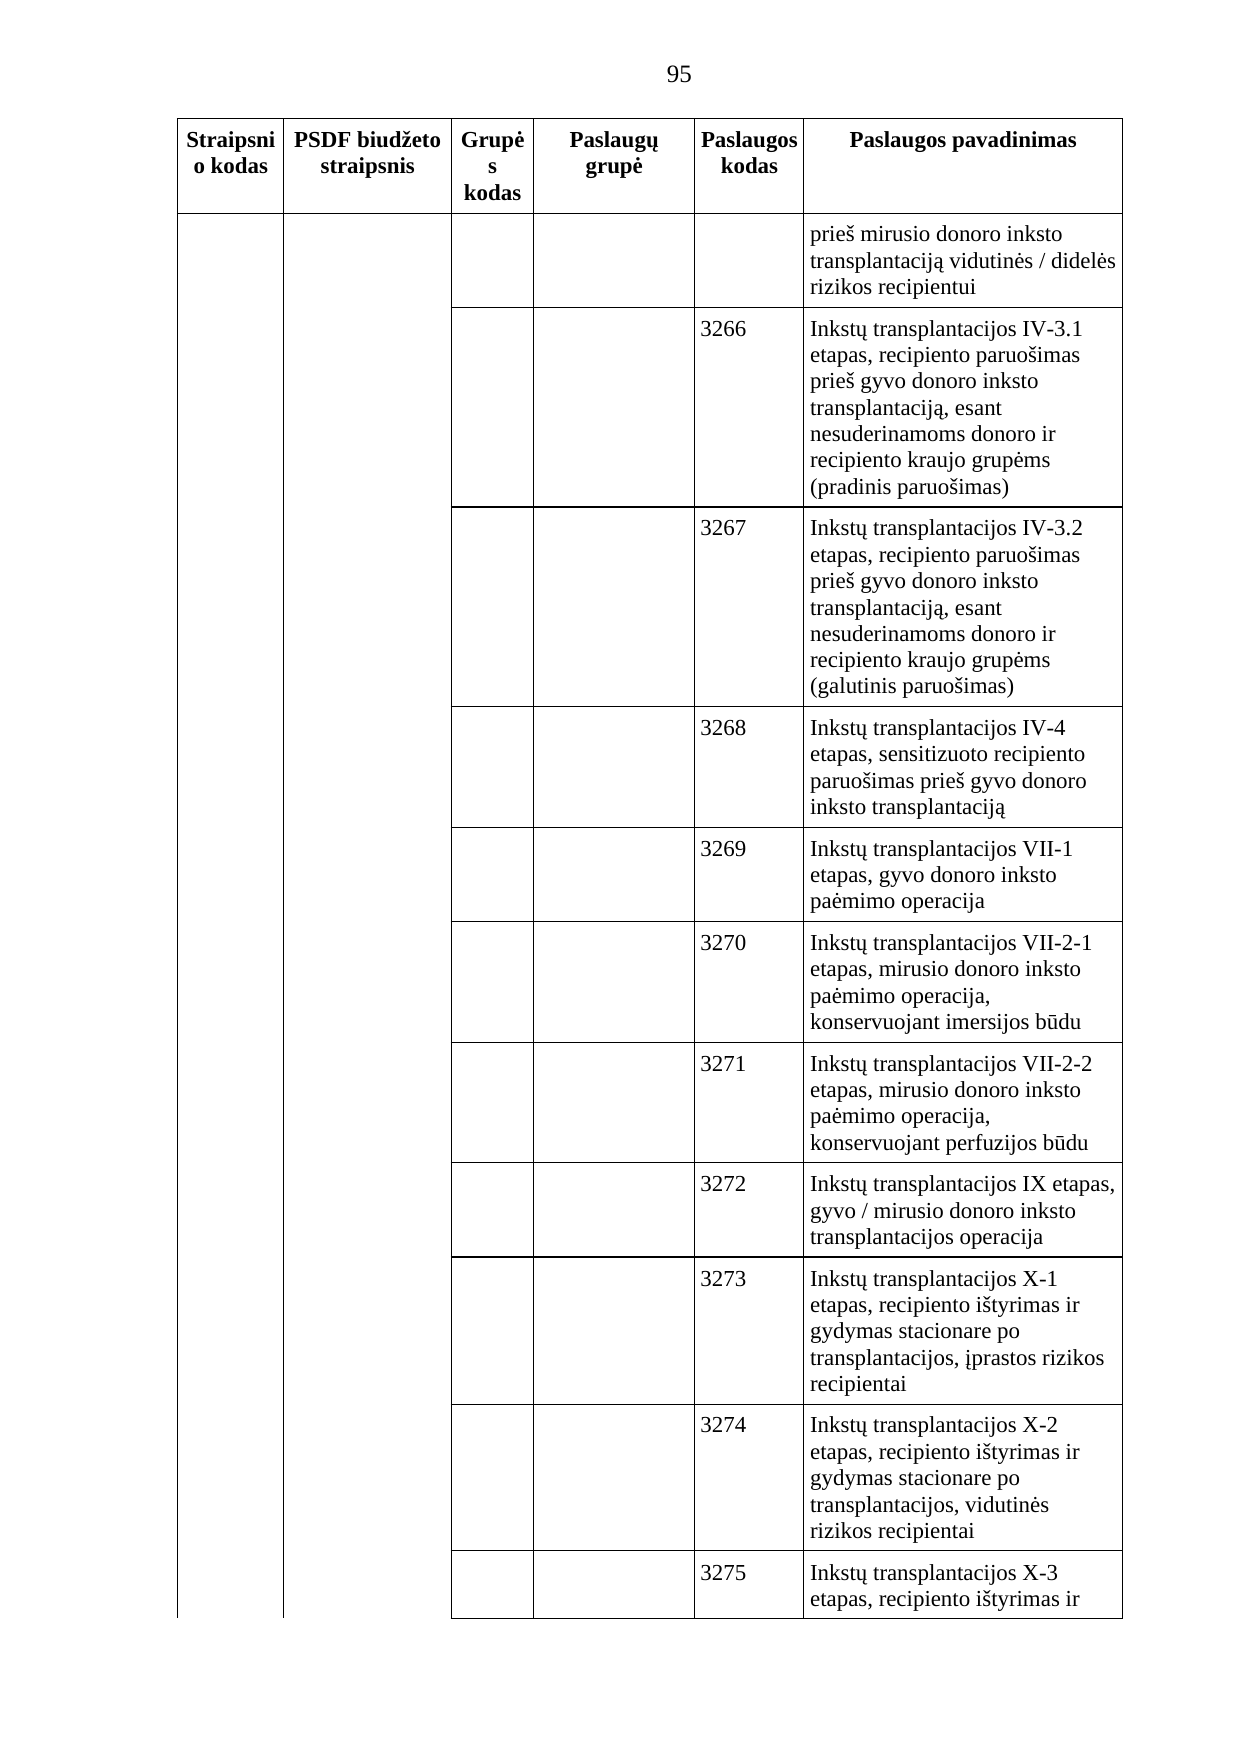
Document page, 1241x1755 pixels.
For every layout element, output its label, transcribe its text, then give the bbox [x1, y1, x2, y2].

table_cell [534, 1258, 694, 1403]
table_cell [534, 308, 694, 506]
table_cell [452, 1258, 533, 1403]
table_cell [452, 828, 533, 921]
table_cell Inkstų transplantacijos IV-4 etapas, sensitizuoto recipiento paruošimas prieš gyvo donoro inksto transplantaciją [804, 707, 1122, 827]
table_cell Inkstų transplantacijos X-2 etapas, recipiento ištyrimas ir gydymas stacionare po transplantacijos, vidutinės rizikos recipientai [804, 1405, 1122, 1550]
table_cell [452, 508, 533, 706]
table_cell [178, 1042, 283, 1162]
table_cell [178, 1162, 283, 1256]
table_cell [452, 1043, 533, 1162]
table_cell [178, 506, 283, 706]
table_cell Inkstų transplantacijos VII-2-1 etapas, mirusio donoro inksto paėmimo operacija, konservuojant imersijos būdu [804, 922, 1122, 1042]
table_cell Inkstų transplantacijos IX etapas, gyvo / mirusio donoro inksto transplantacijos operacija [804, 1163, 1122, 1256]
table_header Paslaugos pavadinimas [804, 119, 1122, 212]
table_cell [534, 214, 694, 307]
table_cell [534, 1163, 694, 1256]
table_cell 3275 [695, 1551, 803, 1618]
table_cell [284, 1550, 451, 1618]
table_cell Inkstų transplantacijos X-1 etapas, recipiento ištyrimas ir gydymas stacionare po transplantacijos, įprastos rizikos recipientai [804, 1258, 1122, 1403]
table_cell [178, 921, 283, 1042]
table_cell [452, 1163, 533, 1256]
table_cell Inkstų transplantacijos VII-1 etapas, gyvo donoro inksto paėmimo operacija [804, 828, 1122, 921]
table_cell [452, 707, 533, 827]
table_cell [534, 828, 694, 921]
table_cell [284, 1162, 451, 1256]
table_header Straipsnio kodas [178, 119, 283, 212]
table_cell 3271 [695, 1043, 803, 1162]
table_cell [284, 214, 451, 307]
table_cell [452, 1405, 533, 1550]
table_cell [452, 308, 533, 506]
table_cell [534, 1405, 694, 1550]
table_cell [284, 307, 451, 506]
table_cell [178, 1256, 283, 1403]
table_cell [178, 706, 283, 827]
table_cell [178, 1550, 283, 1618]
table_cell 3272 [695, 1163, 803, 1256]
table_cell [178, 307, 283, 506]
table_cell [284, 1042, 451, 1162]
table_cell [284, 827, 451, 921]
table_cell [178, 827, 283, 921]
table_cell 3270 [695, 922, 803, 1042]
table_cell [534, 1551, 694, 1618]
table_cell 3274 [695, 1405, 803, 1550]
table_cell Inkstų transplantacijos VII-2-2 etapas, mirusio donoro inksto paėmimo operacija, konservuojant perfuzijos būdu [804, 1043, 1122, 1162]
table_cell 3268 [695, 707, 803, 827]
table_cell [284, 921, 451, 1042]
table_cell [452, 214, 533, 307]
table_cell [534, 1043, 694, 1162]
table_cell 3269 [695, 828, 803, 921]
table_cell Inkstų transplantacijos IV-3.2 etapas, recipiento paruošimas prieš gyvo donoro inksto transplantaciją, esant nesuderinamoms donoro ir recipiento kraujo grupėms (galutinis paruošimas) [804, 508, 1122, 706]
table_cell [695, 214, 803, 307]
table_cell [284, 1256, 451, 1403]
table_header Paslaugos kodas [695, 119, 803, 212]
table_cell Inkstų transplantacijos IV-3.1 etapas, recipiento paruošimas prieš gyvo donoro inksto transplantaciją, esant nesuderinamoms donoro ir recipiento kraujo grupėms (pradinis paruošimas) [804, 308, 1122, 506]
table_cell prieš mirusio donoro inksto transplantaciją vidutinės / didelės rizikos recipientui [804, 214, 1122, 307]
table_cell [534, 508, 694, 706]
table_cell [178, 214, 283, 307]
table_cell 3267 [695, 508, 803, 706]
table_header PSDF biudžeto straipsnis [284, 119, 451, 212]
table_cell [284, 506, 451, 706]
table_cell 3266 [695, 308, 803, 506]
table_cell [284, 1404, 451, 1550]
table_cell [534, 707, 694, 827]
table_header Grupės kodas [452, 119, 533, 212]
table_cell 3273 [695, 1258, 803, 1403]
table_header Paslaugų grupė [534, 119, 694, 212]
table_cell [534, 922, 694, 1042]
table_cell [452, 922, 533, 1042]
table_cell [284, 706, 451, 827]
table_cell [452, 1551, 533, 1618]
table_cell Inkstų transplantacijos X-3 etapas, recipiento ištyrimas ir [804, 1551, 1122, 1618]
table_cell [178, 1404, 283, 1550]
